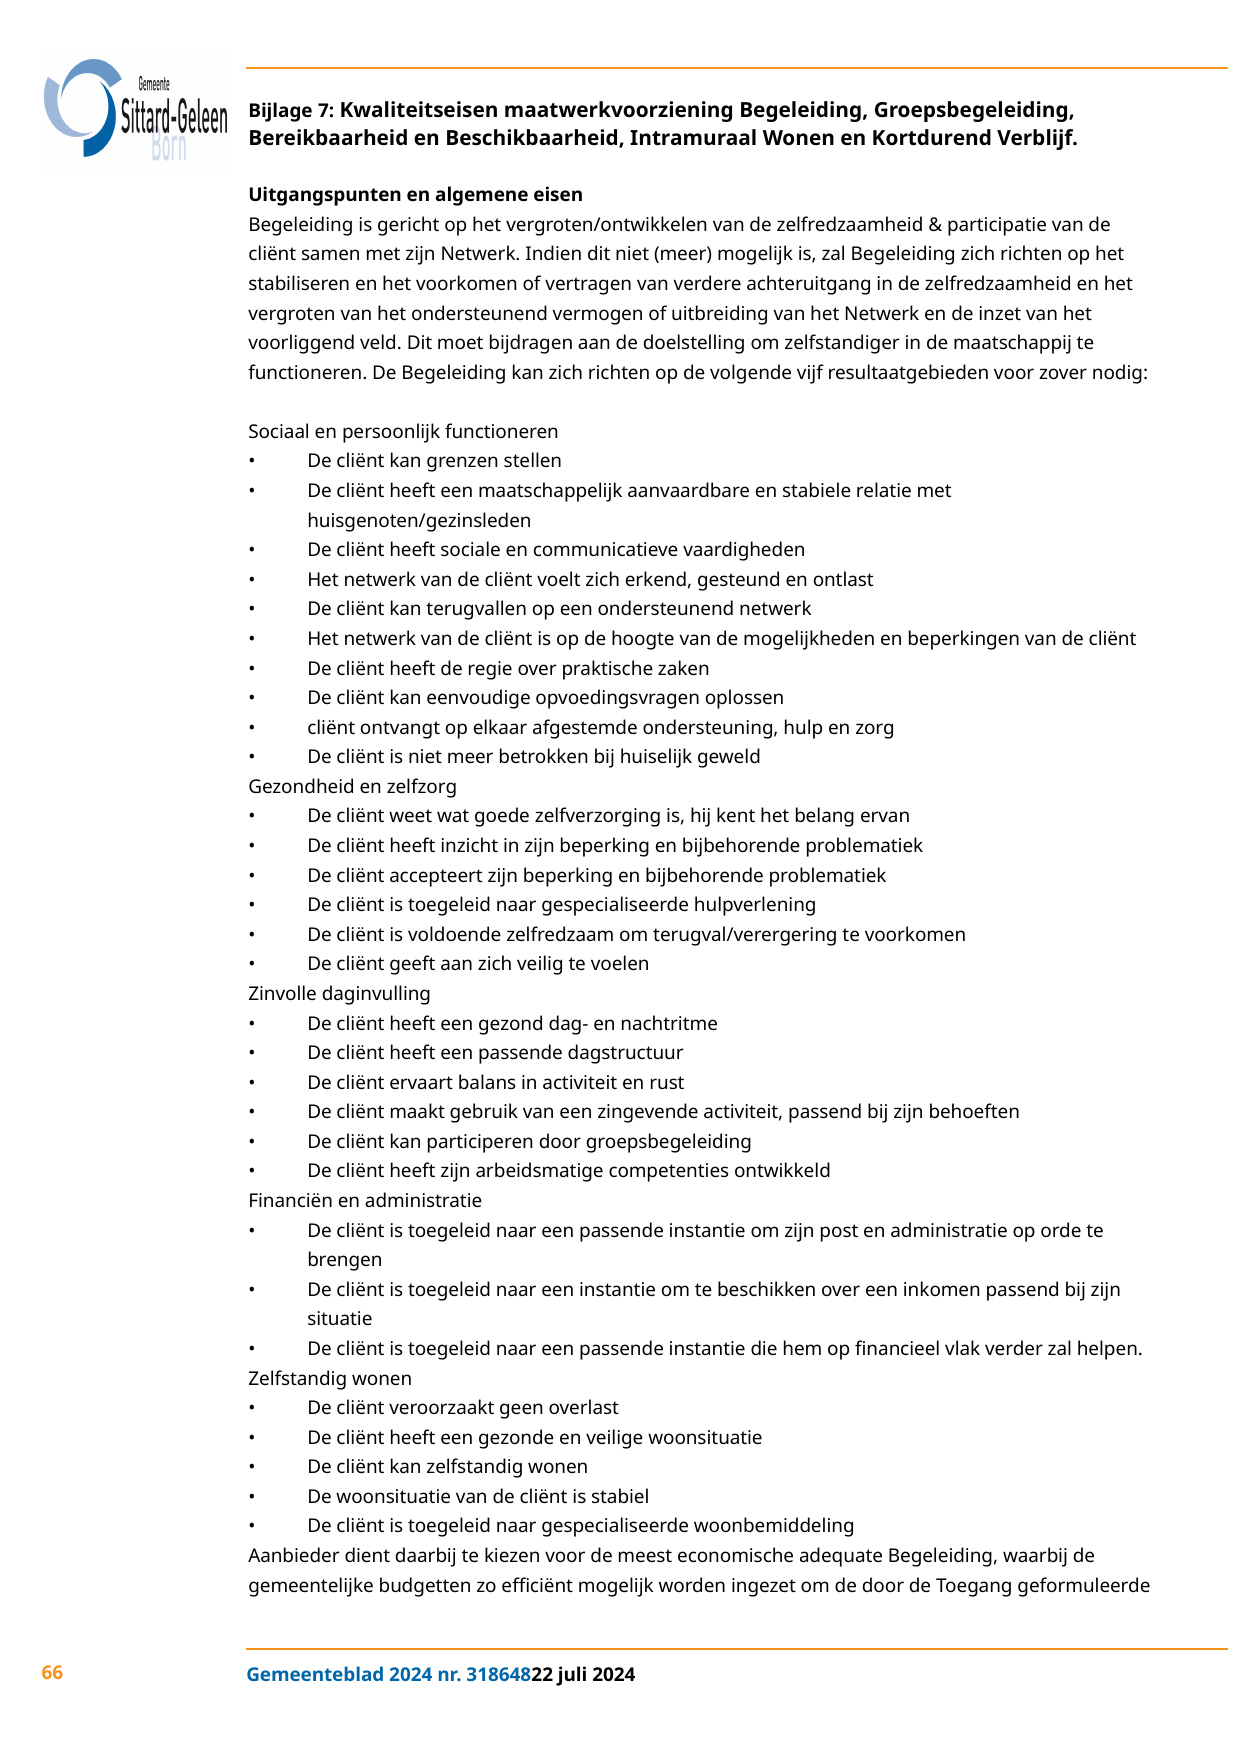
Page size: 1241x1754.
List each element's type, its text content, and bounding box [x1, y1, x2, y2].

list De cliënt ervaart balans in activiteit en rust [248, 1069, 1152, 1094]
list cliënt ontvangt op elkaar afgestemde ondersteuning, hulp en zorg [248, 714, 1152, 739]
list De woonsituatie van de cliënt is stabiel [248, 1483, 1152, 1509]
list De cliënt is toegeleid naar een instantie om te beschikken over een inkomen passend bij zijn situatie [248, 1276, 1152, 1331]
list De cliënt heeft een passende dagstructuur [248, 1039, 1152, 1065]
list De cliënt kan eenvoudige opvoedingsvragen oplossen [248, 684, 1152, 710]
text Begeleiding is gericht op het vergroten/ontwikkelen van de zelfredzaamheid & participatie van de cliënt samen met zijn Netwerk. Indien dit niet (meer) mogelijk is, zal Begeleiding zich richten op het stabiliseren en het voorkomen of vertragen van verdere achteruitgang in de zelfredzaamheid en het vergroten van het ondersteunend vermogen of uitbreiding van het Netwerk en de inzet van het voorliggend veld. Dit moet bijdragen aan de doelstelling om zelfstandiger in de maatschappij te functioneren. De Begeleiding kan zich richten op de volgende vijf resultaatgebieden voor zover nodig: [248, 211, 1152, 384]
list De cliënt heeft sociale en communicatieve vaardigheden [248, 536, 1152, 562]
list De cliënt heeft een maatschappelijk aanvaardbare en stabiele relatie met huisgenoten/gezinsleden [248, 477, 1152, 532]
list De cliënt maakt gebruik van een zingevende activiteit, passend bij zijn behoeften [248, 1098, 1152, 1124]
list De cliënt kan zelfstandig wonen [248, 1453, 1152, 1479]
list De cliënt heeft de regie over praktische zaken [248, 655, 1152, 680]
text Uitgangspunten en algemene eisen [248, 181, 1152, 207]
list De cliënt is voldoende zelfredzaam om terugval/verergering te voorkomen [248, 921, 1152, 947]
picture [41, 47, 231, 172]
list De cliënt heeft een gezond dag- en nachtritme [248, 1010, 1152, 1035]
list De cliënt veroorzaakt geen overlast [248, 1394, 1152, 1420]
text Sociaal en persoonlijk functioneren [248, 418, 1152, 444]
text Zinvolle daginvulling [248, 980, 1152, 1006]
list Het netwerk van de cliënt is op de hoogte van de mogelijkheden en beperkingen van de cliënt [248, 625, 1152, 651]
list De cliënt heeft inzicht in zijn beperking en bijbehorende problematiek [248, 832, 1152, 858]
list Het netwerk van de cliënt voelt zich erkend, gesteund en ontlast [248, 566, 1152, 592]
list De cliënt kan grenzen stellen [248, 448, 1152, 473]
list De cliënt accepteert zijn beperking en bijbehorende problematiek [248, 862, 1152, 887]
text Financiën en administratie [248, 1187, 1152, 1213]
list De cliënt kan terugvallen op een ondersteunend netwerk [248, 596, 1152, 621]
list De cliënt geeft aan zich veilig te voelen [248, 951, 1152, 976]
list De cliënt heeft een gezonde en veilige woonsituatie [248, 1424, 1152, 1449]
list De cliënt is toegeleid naar gespecialiseerde woonbemiddeling [248, 1513, 1152, 1538]
list De cliënt is niet meer betrokken bij huiselijk geweld [248, 743, 1152, 769]
text Zelfstandig wonen [248, 1365, 1152, 1390]
list De cliënt is toegeleid naar gespecialiseerde hulpverlening [248, 891, 1152, 917]
text Gezondheid en zelfzorg [248, 773, 1152, 799]
list De cliënt weet wat goede zelfverzorging is, hij kent het belang ervan [248, 803, 1152, 828]
list De cliënt heeft zijn arbeidsmatige competenties ontwikkeld [248, 1158, 1152, 1183]
text Bijlage 7: Kwaliteitseisen maatwerkvoorziening Begeleiding, Groepsbegeleiding, Bereikbaarheid en Beschikbaarheid, Intramuraal Wonen en Kortdurend Verblijf. [248, 95, 1152, 152]
list De cliënt is toegeleid naar een passende instantie die hem op financieel vlak verder zal helpen. [248, 1335, 1152, 1361]
list De cliënt kan participeren door groepsbegeleiding [248, 1128, 1152, 1154]
text Aanbieder dient daarbij te kiezen voor de meest economische adequate Begeleiding, waarbij de gemeentelijke budgetten zo efficiënt mogelijk worden ingezet om de door de Toegang geformuleerde [248, 1542, 1152, 1597]
list De cliënt is toegeleid naar een passende instantie om zijn post en administratie op orde te brengen [248, 1217, 1152, 1272]
